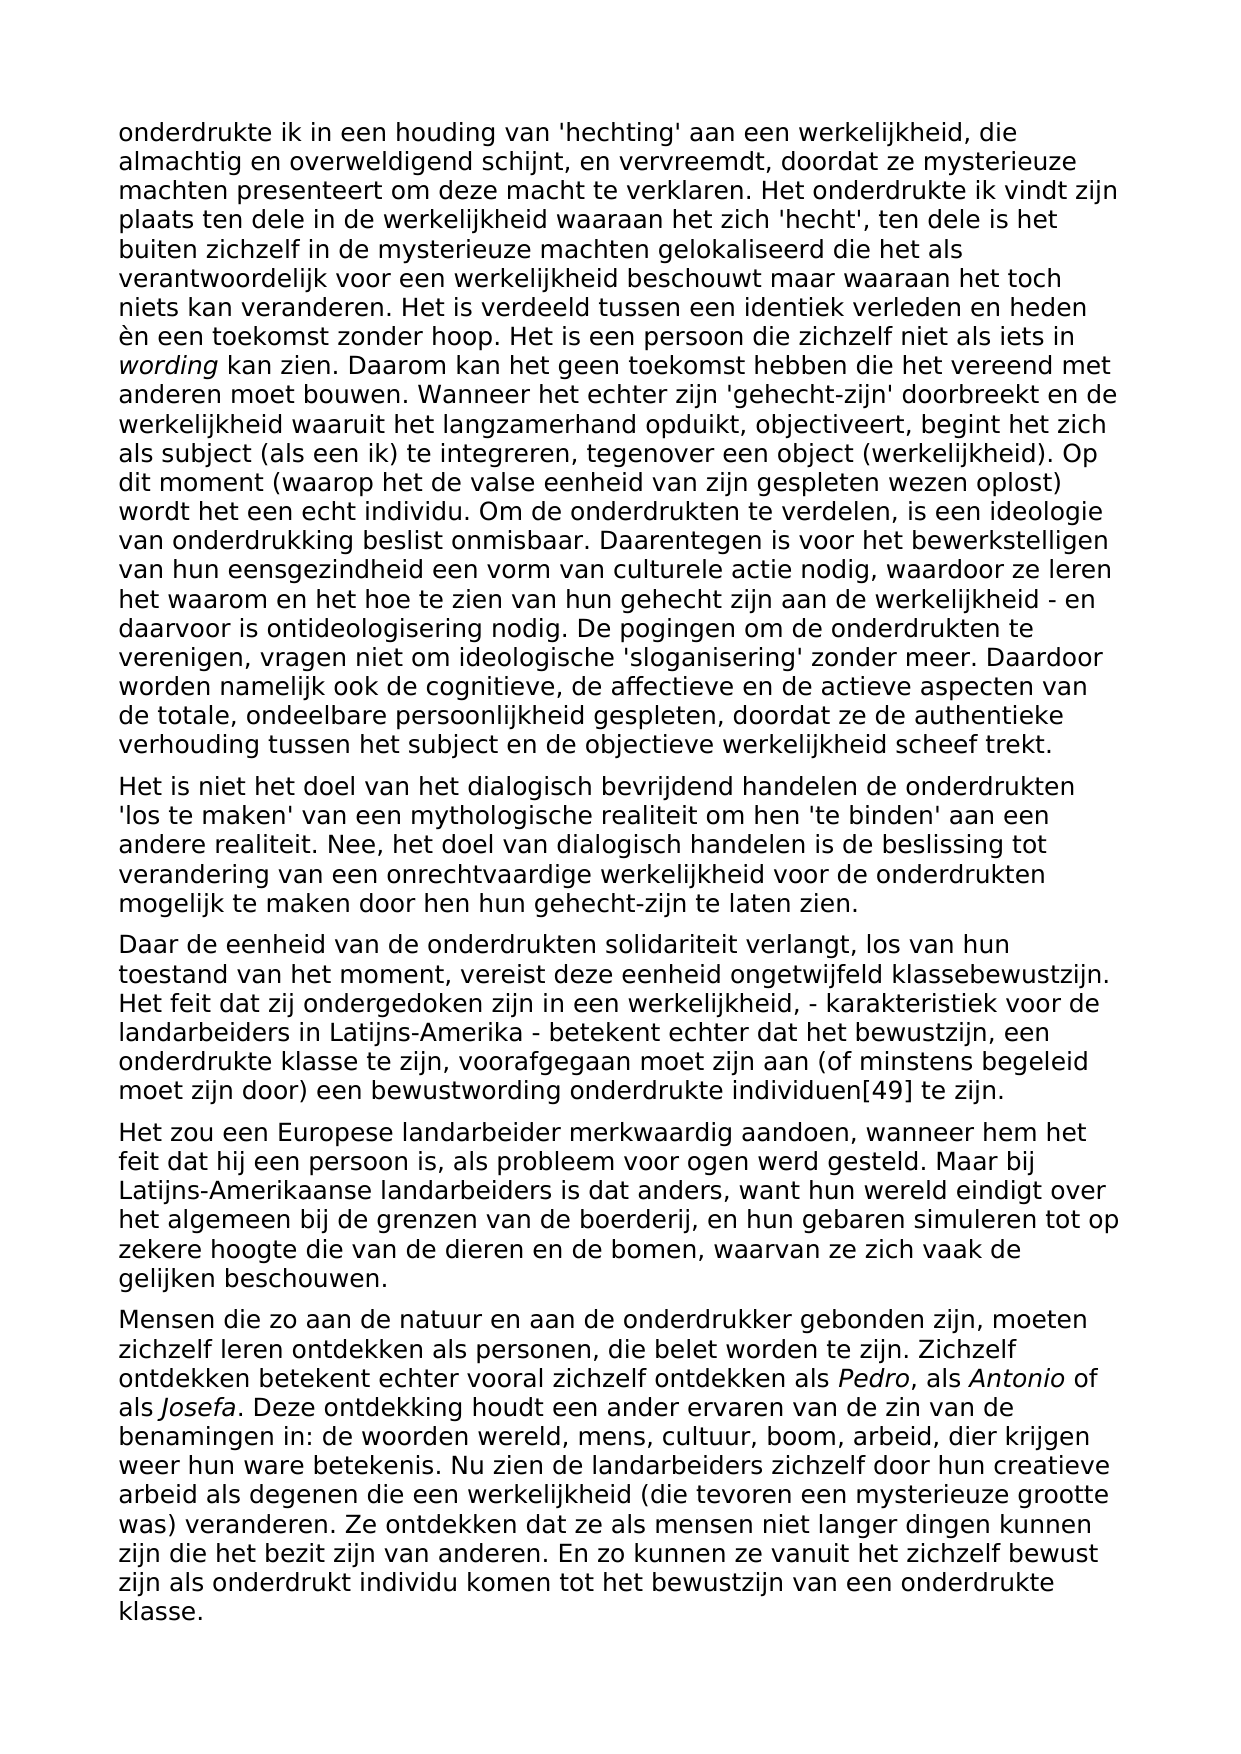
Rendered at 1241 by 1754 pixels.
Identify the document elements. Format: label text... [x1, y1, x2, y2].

text Daar de eenheid van de onderdrukten solidariteit verlangt, los van hun toestand van het moment, vereist deze eenheid ongetwijfeld klassebewustzijn. Het feit dat zij ondergedoken zijn in een werkelijkheid, - karakteristiek voor de landarbeiders in Latijns-Amerika - betekent echter dat het bewustzijn, een onderdrukte klasse te zijn, voorafgegaan moet zijn aan (of minstens begeleid moet zijn door) een bewustwording onderdrukte individuen[49] te zijn. [118, 931, 1122, 1106]
text Het is niet het doel van het dialogisch bevrijdend handelen de onderdrukten 'los te maken' van een mythologische realiteit om hen 'te binden' aan een andere realiteit. Nee, het doel van dialogisch handelen is de beslissing tot verandering van een onrechtvaardige werkelijkheid voor de onderdrukten mogelijk te maken door hen hun gehecht-zijn te laten zien. [118, 772, 1122, 918]
text onderdrukte ik in een houding van 'hechting' aan een werkelijkheid, die almachtig en overweldigend schijnt, en vervreemdt, doordat ze mysterieuze machten presenteert om deze macht te verklaren. Het onderdrukte ik vindt zijn plaats ten dele in de werkelijkheid waaraan het zich 'hecht', ten dele is het buiten zichzelf in de mysterieuze machten gelokaliseerd die het als verantwoordelijk voor een werkelijkheid beschouwt maar waaraan het toch niets kan veranderen. Het is verdeeld tussen een identiek verleden en heden èn een toekomst zonder hoop. Het is een persoon die zichzelf niet als iets in wording kan zien. Daarom kan het geen toekomst hebben die het vereend met anderen moet bouwen. Wanneer het echter zijn 'gehecht-zijn' doorbreekt en de werkelijkheid waaruit het langzamerhand opduikt, objectiveert, begint het zich als subject (als een ik) te integreren, tegenover een object (werkelijkheid). Op dit moment (waarop het de valse eenheid van zijn gespleten wezen oplost) wordt het een echt individu. Om de onderdrukten te verdelen, is een ideologie van onderdrukking beslist onmisbaar. Daarentegen is voor het bewerkstelligen van hun eensgezindheid een vorm van culturele actie nodig, waardoor ze leren het waarom en het hoe te zien van hun gehecht zijn aan de werkelijkheid - en daarvoor is ontideologisering nodig. De pogingen om de onderdrukten te verenigen, vragen niet om ideologische 'sloganisering' zonder meer. Daardoor worden namelijk ook de cognitieve, de affectieve en de actieve aspecten van de totale, ondeelbare persoonlijkheid gespleten, doordat ze de authentieke verhouding tussen het subject en de objectieve werkelijkheid scheef trekt. [118, 118, 1122, 760]
text Mensen die zo aan de natuur en aan de onderdrukker gebonden zijn, moeten zichzelf leren ontdekken als personen, die belet worden te zijn. Zichzelf ontdekken betekent echter vooral zichzelf ontdekken als Pedro, als Antonio of als Josefa. Deze ontdekking houdt een ander ervaren van de zin van de benamingen in: de woorden wereld, mens, cultuur, boom, arbeid, dier krijgen weer hun ware betekenis. Nu zien de landarbeiders zichzelf door hun creatieve arbeid als degenen die een werkelijkheid (die tevoren een mysterieuze grootte was) veranderen. Ze ontdekken dat ze als mensen niet langer dingen kunnen zijn die het bezit zijn van anderen. En zo kunnen ze vanuit het zichzelf bewust zijn als onderdrukt individu komen tot het bewustzijn van een onderdrukte klasse. [118, 1306, 1122, 1626]
text Het zou een Europese landarbeider merkwaardig aandoen, wanneer hem het feit dat hij een persoon is, als probleem voor ogen werd gesteld. Maar bij Latijns-Amerikaanse landarbeiders is dat anders, want hun wereld eindigt over het algemeen bij de grenzen van de boerderij, en hun gebaren simuleren tot op zekere hoogte die van de dieren en de bomen, waarvan ze zich vaak de gelijken beschouwen. [118, 1118, 1122, 1293]
